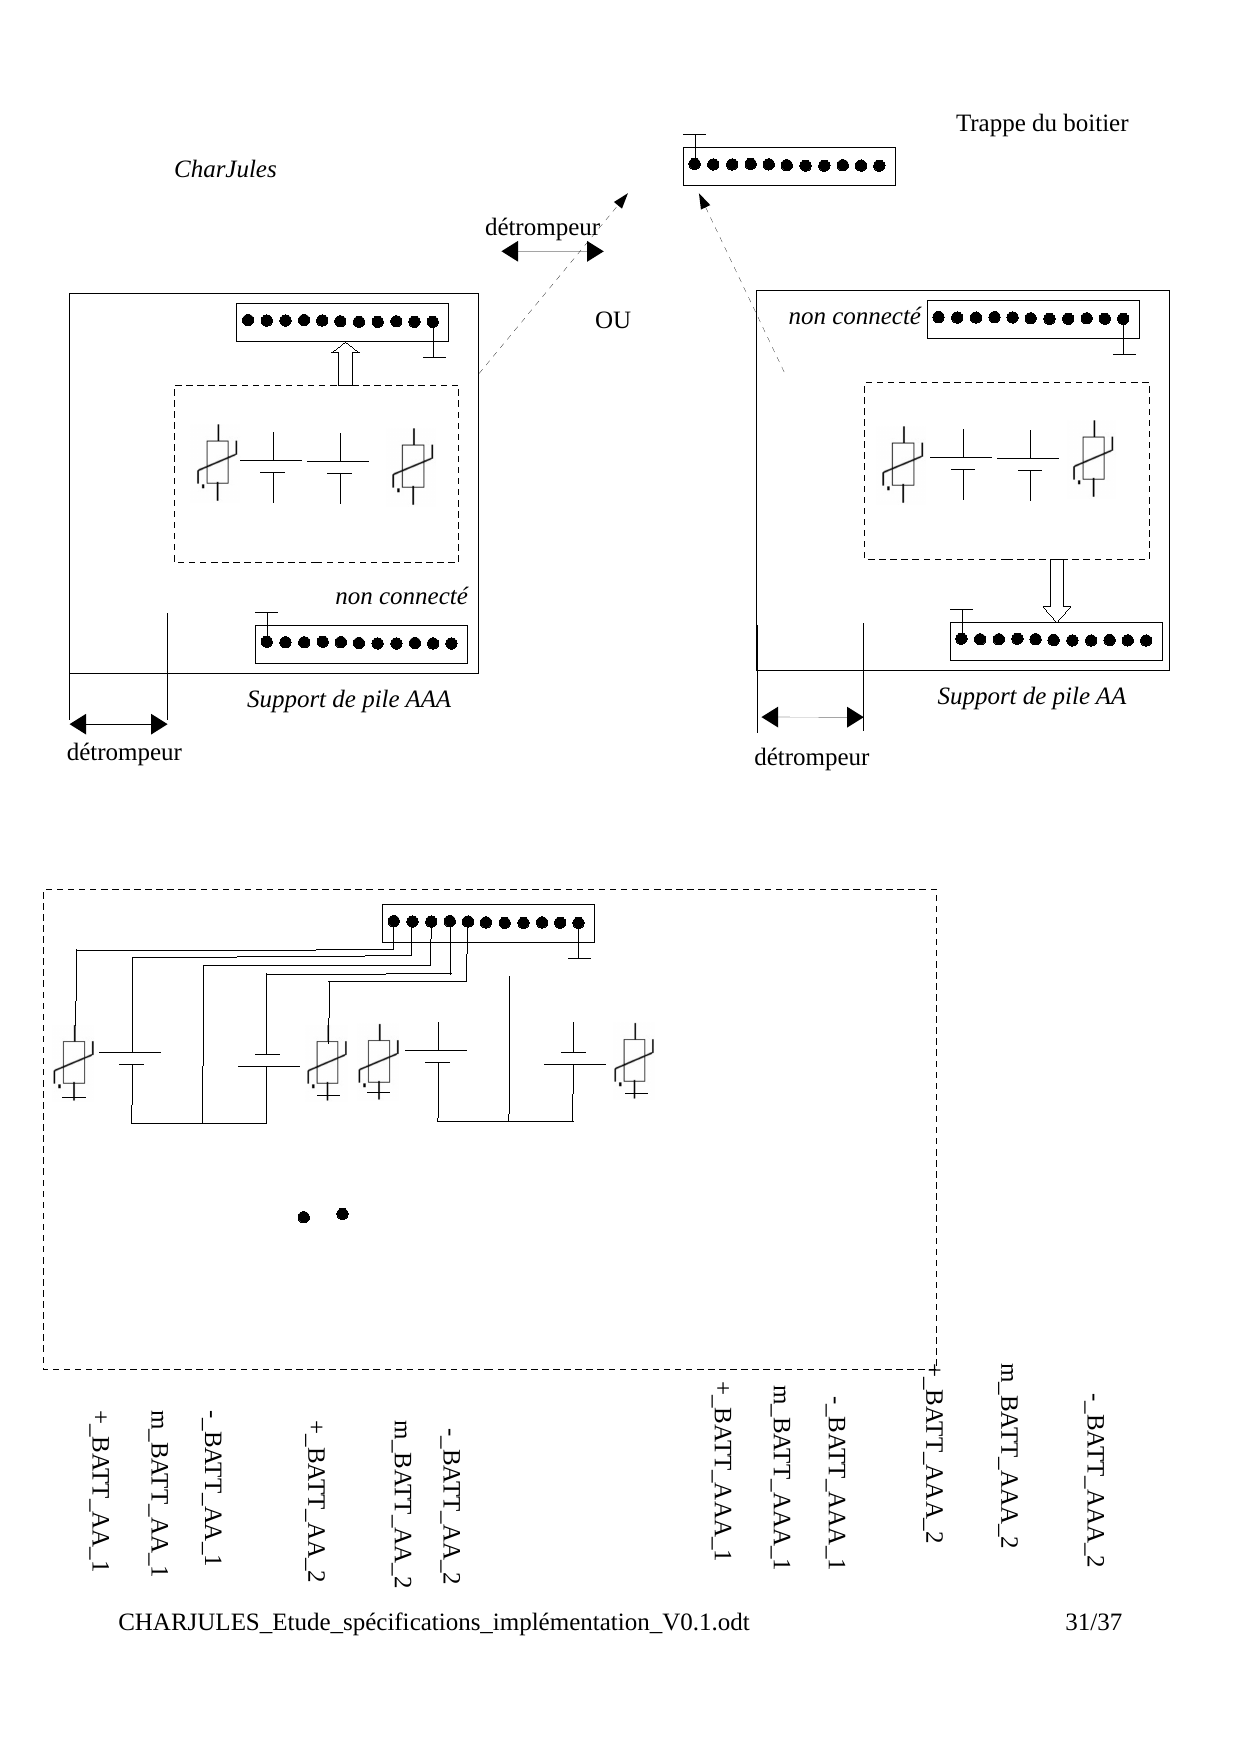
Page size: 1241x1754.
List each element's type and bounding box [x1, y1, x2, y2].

picture [1067, 421, 1116, 498]
picture [613, 1023, 654, 1099]
picture [386, 429, 436, 506]
picture [191, 425, 240, 502]
picture [876, 427, 926, 504]
picture [52, 1025, 94, 1101]
picture [306, 1025, 347, 1101]
picture [357, 1024, 399, 1100]
